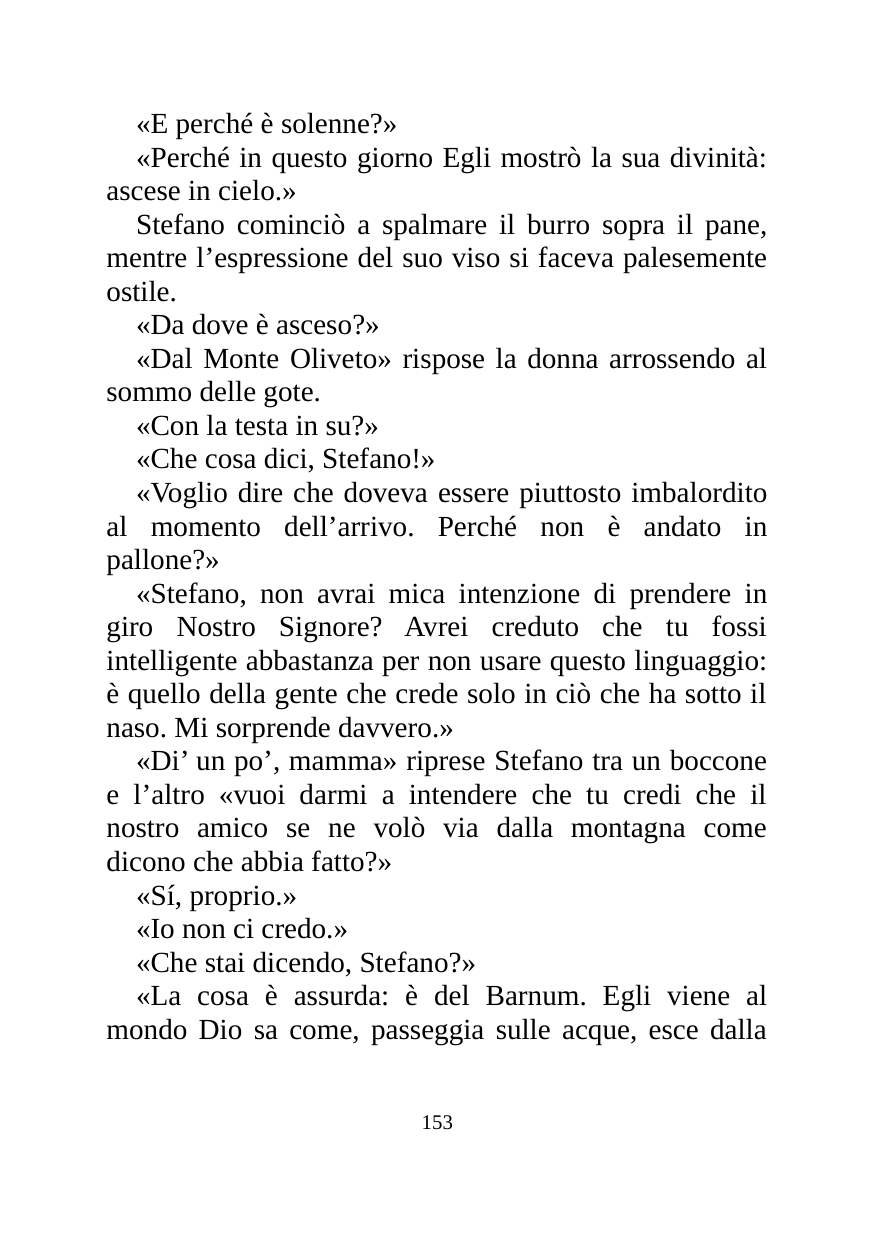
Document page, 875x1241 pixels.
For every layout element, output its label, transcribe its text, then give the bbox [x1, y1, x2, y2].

text «Perché in questo giorno Egli mostrò la sua divinità: ascese in cielo.» [106, 140, 768, 207]
text «Con la testa in su?» [106, 408, 768, 442]
text «Dal Monte Oliveto» rispose la donna arrossendo al sommo delle gote. [106, 341, 768, 408]
text «E perché è solenne?» [106, 106, 768, 140]
text «Da dove è asceso?» [106, 307, 768, 341]
text «Sí, proprio.» [106, 878, 768, 911]
text «Di’ un po’, mamma» riprese Stefano tra un boccone e l’altro «vuoi darmi a intendere che tu credi che il nostro amico se ne volò via dalla montagna come dicono che abbia fatto?» [106, 743, 768, 878]
text «Che stai dicendo, Stefano?» [106, 945, 768, 978]
text «Io non ci credo.» [106, 911, 768, 945]
text «Stefano, non avrai mica intenzione di prendere in giro Nostro Signore? Avrei creduto che tu fossi intelligente abbastanza per non usare questo linguaggio: è quello della gente che crede solo in ciò che ha sotto il naso. Mi sorprende davvero.» [106, 576, 768, 743]
text «Che cosa dici, Stefano!» [106, 442, 768, 475]
text «Voglio dire che doveva essere piuttosto imbalordito al momento dell’arrivo. Perché non è andato in pallone?» [106, 475, 768, 576]
text «La cosa è assurda: è del Barnum. Egli viene al mondo Dio sa come, passeggia sulle acque, esce dalla [106, 978, 768, 1045]
text Stefano cominciò a spalmare il burro sopra il pane, mentre l’espressione del suo viso si faceva palesemente ostile. [106, 207, 768, 307]
